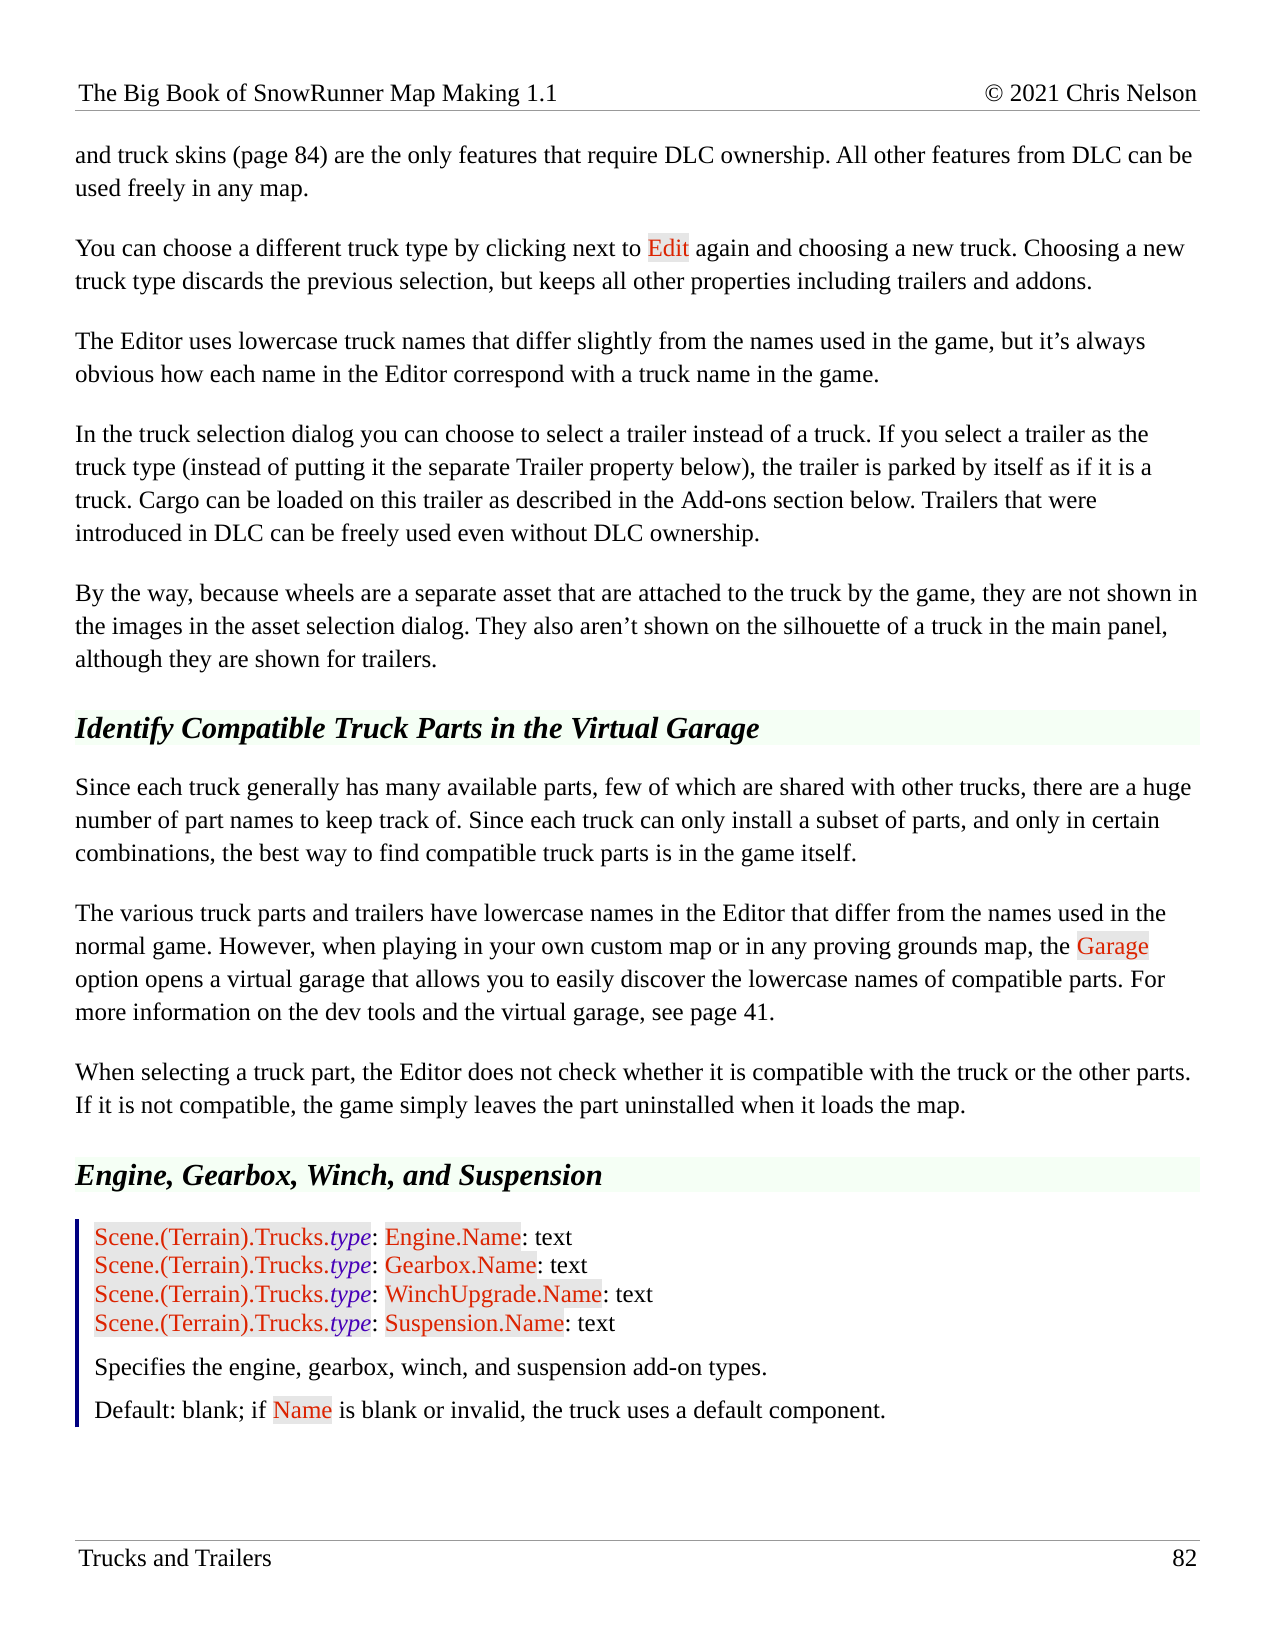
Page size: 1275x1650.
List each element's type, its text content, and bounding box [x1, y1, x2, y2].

text You can choose a different truck type by clicking next to Edit again and choosing a new truck. Choosing a new truck type discards the previous selection, but keeps all other properties including trailers and addons. [75, 233, 1200, 295]
text The Editor uses lowercase truck names that differ slightly from the names used in the game, but it’s always obvious how each name in the Editor correspond with a truck name in the game. [75, 326, 1200, 388]
subtitle Engine, Gearbox, Winch, and Suspension [75, 1157, 1200, 1192]
text In the truck selection dialog you can choose to select a trailer instead of a truck. If you select a trailer as the truck type (instead of putting it the separate Trailer property below), the trailer is parked by itself as if it is a truck. Cargo can be loaded on this trailer as described in the Add-ons section below. Trailers that were introduced in DLC can be freely used even without DLC ownership. [75, 419, 1200, 547]
text Default: blank; if Name is blank or invalid, the truck uses a default component. [79, 1393, 1200, 1427]
text Specifies the engine, gearbox, winch, and suspension add-on types. [79, 1349, 1200, 1381]
text and truck skins (page 84) are the only features that require DLC ownership. All other features from DLC can be used freely in any map. [75, 140, 1200, 202]
text Scene.(Terrain).Trucks.type: Engine.Name: text Scene.(Terrain).Trucks.type: Gearbox.Name: text Scene.(Terrain).Trucks.type: WinchUpgrade.Name: text Scene.(Terrain).Trucks.type: Suspension.Name: text [79, 1219, 1200, 1337]
subtitle Identify Compatible Truck Parts in the Virtual Garage [75, 710, 1200, 745]
text When selecting a truck part, the Editor does not check whether it is compatible with the truck or the other parts. If it is not compatible, the game simply leaves the part uninstalled when it loads the map. [75, 1057, 1200, 1119]
text By the way, because wheels are a separate asset that are attached to the truck by the game, they are not shown in the images in the asset selection dialog. They also aren’t shown on the silhouette of a truck in the main panel, although they are shown for trailers. [75, 578, 1200, 673]
text Since each truck generally has many available parts, few of which are shared with other trucks, there are a huge number of part names to keep track of. Since each truck can only install a subset of parts, and only in certain combinations, the best way to find compatible truck parts is in the game itself. [75, 772, 1200, 867]
text The various truck parts and trailers have lowercase names in the Editor that differ from the names used in the normal game. However, when playing in your own custom map or in any proving grounds map, the Garage option opens a virtual garage that allows you to easily discover the lowercase names of compatible parts. For more information on the dev tools and the virtual garage, see page 41. [75, 898, 1200, 1026]
